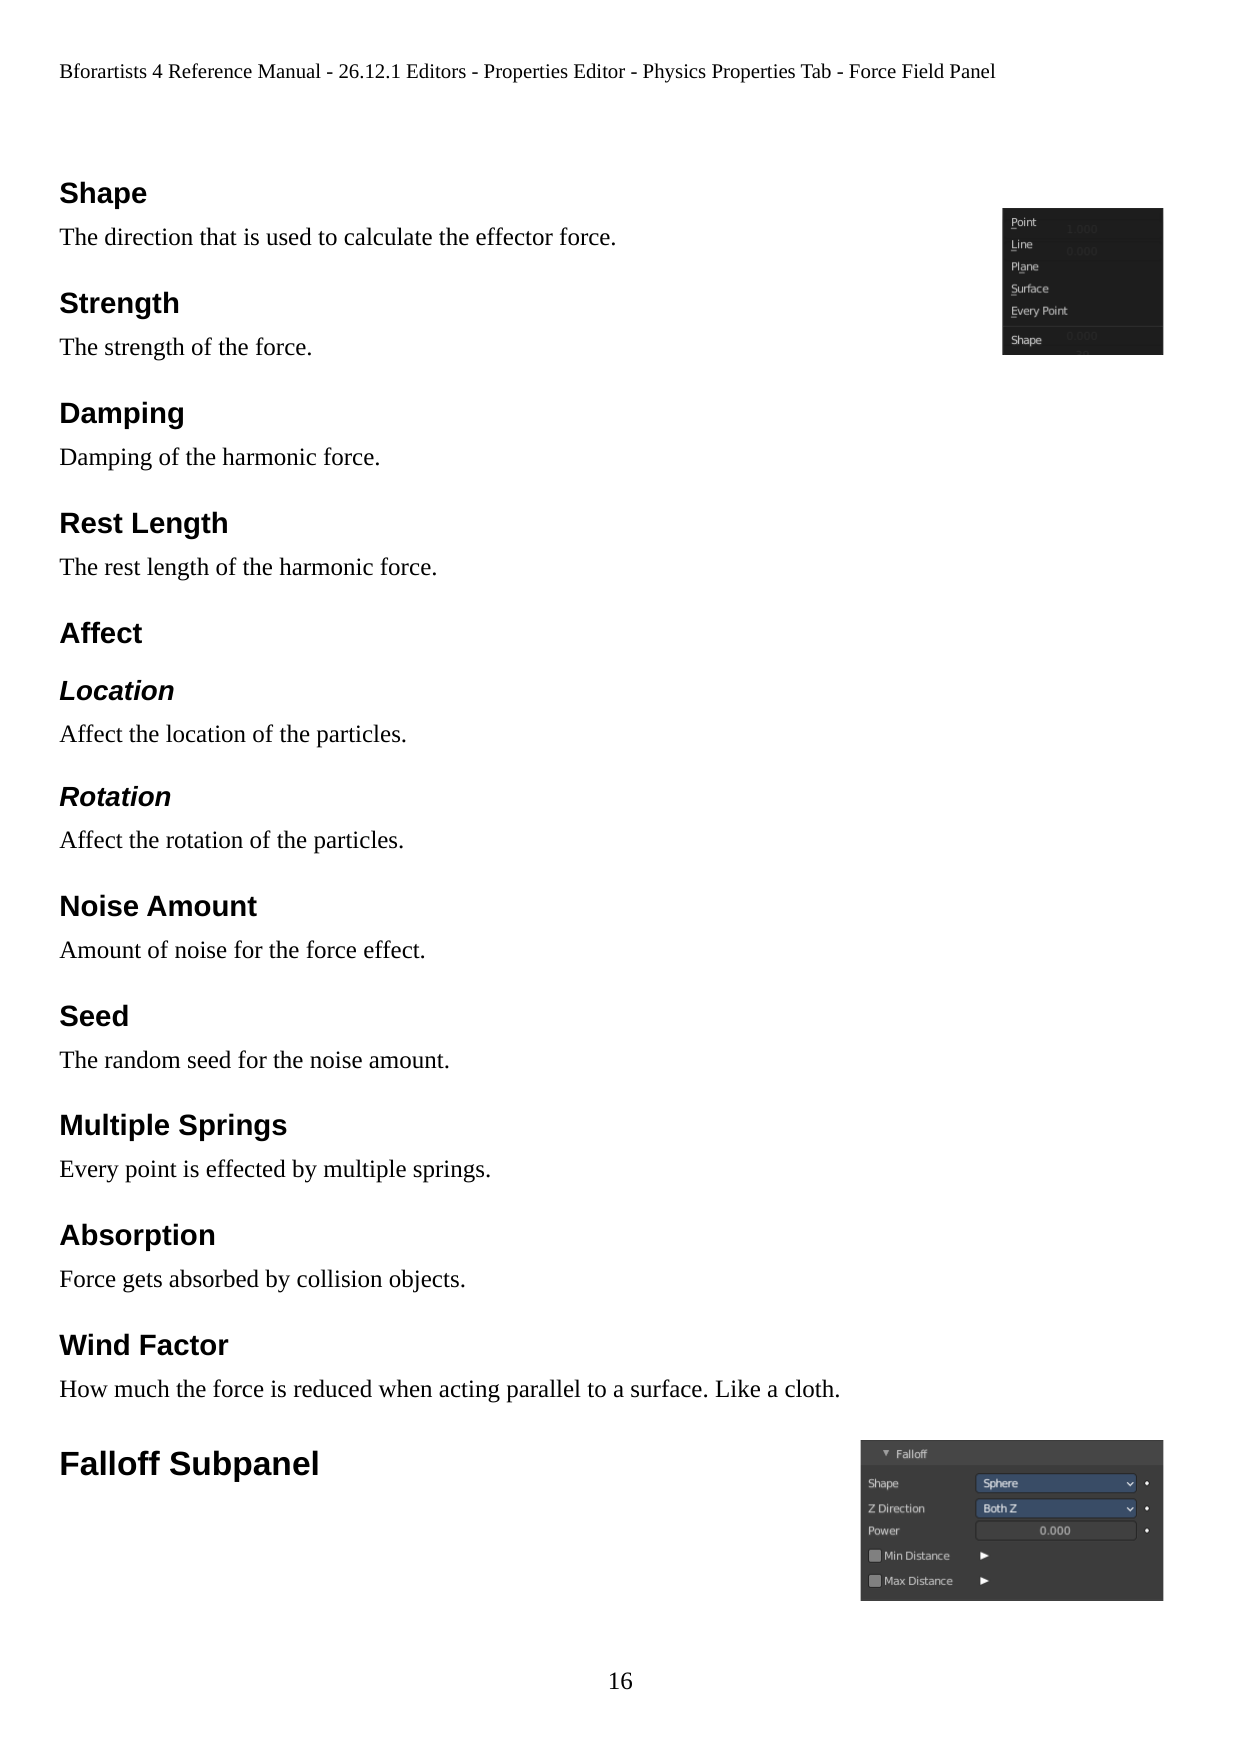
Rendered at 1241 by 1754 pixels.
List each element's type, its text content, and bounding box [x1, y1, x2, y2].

text The random seed for the noise amount. [59, 1045, 1181, 1073]
subtitle Affect [59, 616, 1181, 649]
subtitle Absorption [59, 1218, 1181, 1252]
text Force gets absorbed by collision objects. [59, 1264, 1181, 1293]
subtitle Noise Amount [59, 888, 1181, 922]
text How much the force is reduced when acting parallel to a surface. Like a cloth. [59, 1374, 1181, 1403]
subtitle Seed [59, 998, 1181, 1032]
subtitle Wind Factor [59, 1328, 1181, 1362]
subtitle Rotation [59, 781, 1181, 812]
text The rest length of the harmonic force. [59, 552, 1181, 581]
picture [860, 1440, 1164, 1601]
text The direction that is used to calculate the effector force. [59, 222, 1002, 251]
text Affect the rotation of the particles. [59, 825, 1181, 854]
subtitle Falloff Subpanel [59, 1444, 860, 1483]
subtitle Damping [59, 396, 1181, 430]
text Affect the location of the particles. [59, 719, 1181, 748]
subtitle Multiple Springs [59, 1108, 1181, 1142]
subtitle Location [59, 674, 1181, 706]
text Amount of noise for the force effect. [59, 935, 1181, 963]
subtitle Rest Length [59, 506, 1181, 540]
subtitle [1164, 1444, 1181, 1483]
text Damping of the harmonic force. [59, 442, 1181, 471]
subtitle Shape [59, 176, 1181, 210]
text Every point is effected by multiple springs. [59, 1154, 1181, 1183]
text The strength of the force. [59, 332, 1181, 361]
subtitle Strength [59, 286, 1002, 320]
picture [1002, 208, 1164, 355]
subtitle [1164, 286, 1181, 320]
